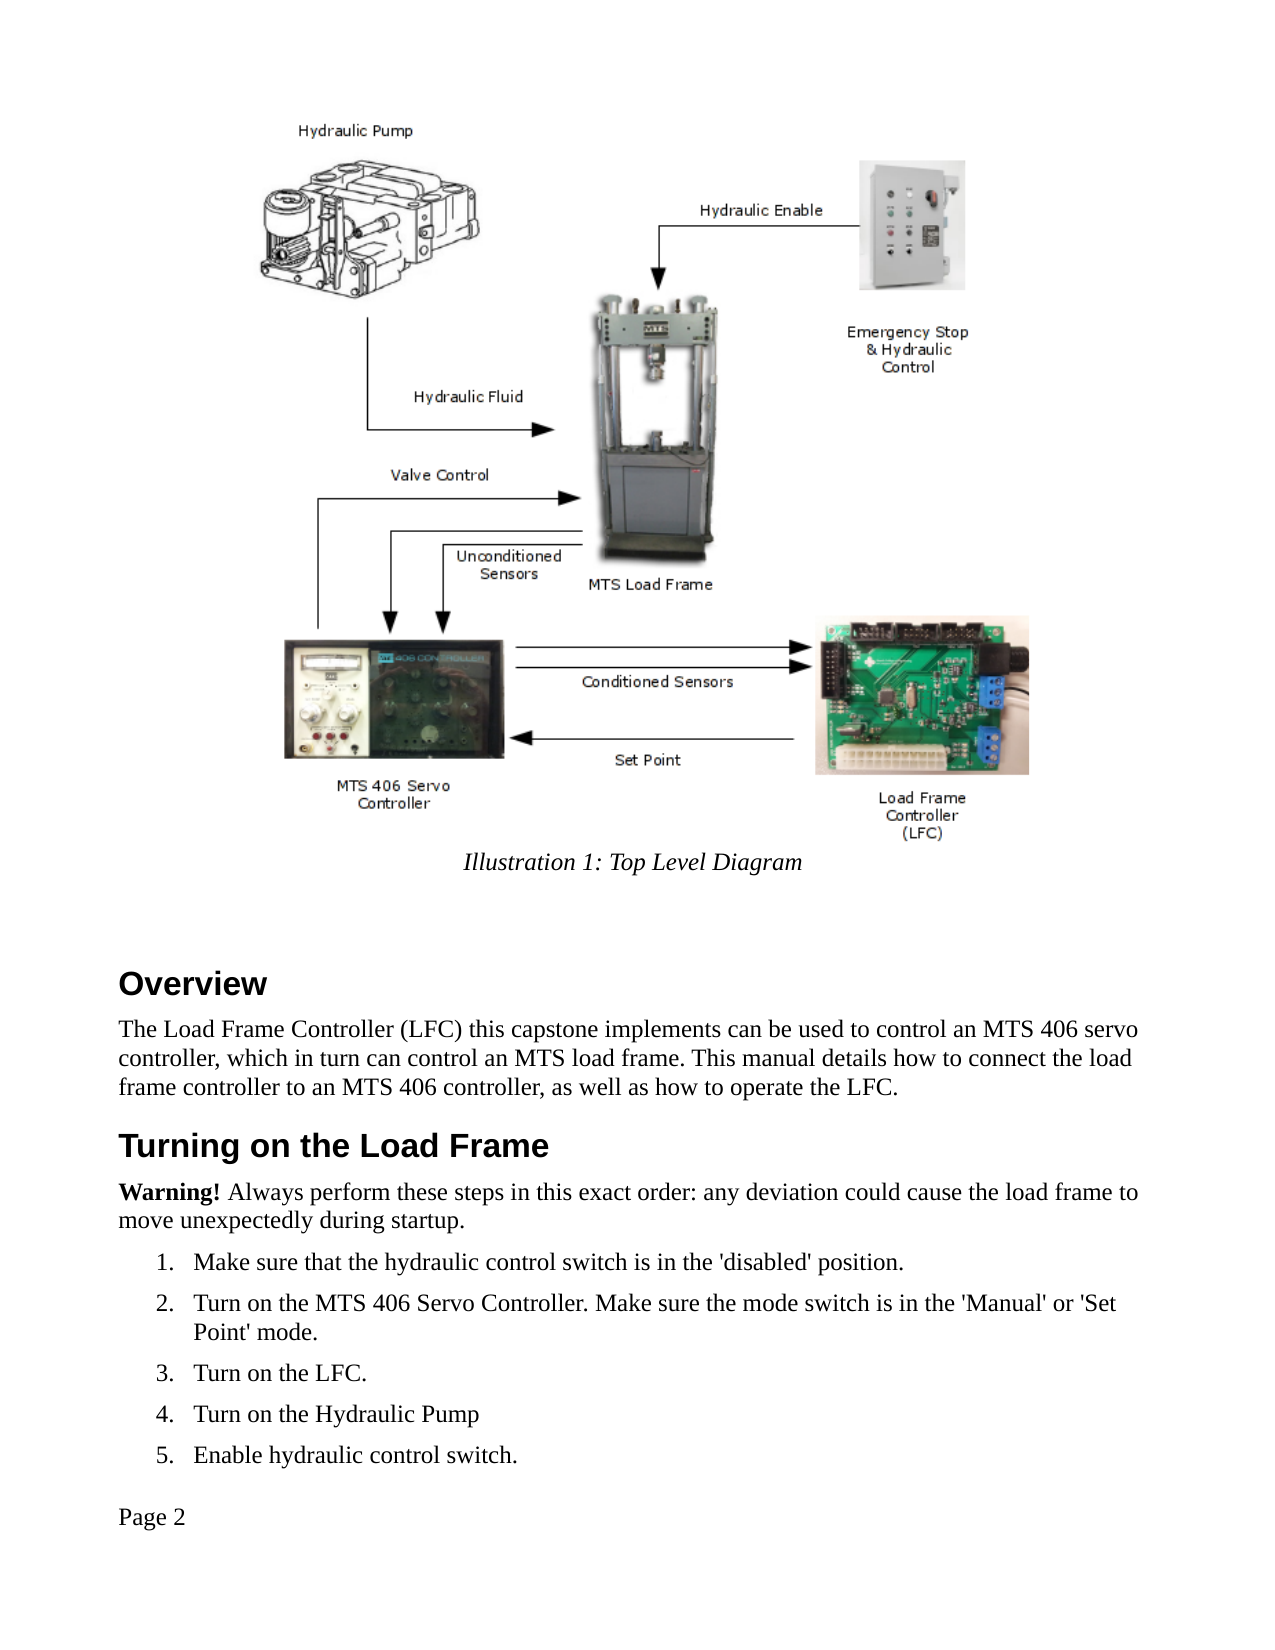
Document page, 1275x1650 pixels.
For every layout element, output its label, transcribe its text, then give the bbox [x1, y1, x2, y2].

text Warning! Always perform these steps in this exact order: any deviation could cause the load frame to move unexpectedly during startup. [118, 1177, 1157, 1234]
text Illustration 1: Top Level Diagram [215, 848, 1053, 876]
text The Load Frame Controller (LFC) this capstone implements can be used to control an MTS 406 servo controller, which in turn can control an MTS load frame. This manual details how to connect the load frame controller to an MTS 406 controller, as well as how to operate the LFC. [118, 1014, 1157, 1101]
list Turn on the MTS 406 Servo Controller. Make sure the mode switch is in the 'Manual' or 'Set Point' mode. [156, 1288, 1157, 1346]
picture [224, 116, 1030, 848]
list Make sure that the hydraulic control switch is in the 'disabled' position. [156, 1247, 1157, 1276]
subtitle Turning on the Load Frame [118, 1126, 1157, 1164]
list Turn on the LFC. [156, 1358, 1157, 1387]
list Enable hydraulic control switch. [156, 1441, 1157, 1469]
subtitle Overview [118, 963, 1157, 1002]
list Turn on the Hydraulic Pump [156, 1399, 1157, 1428]
